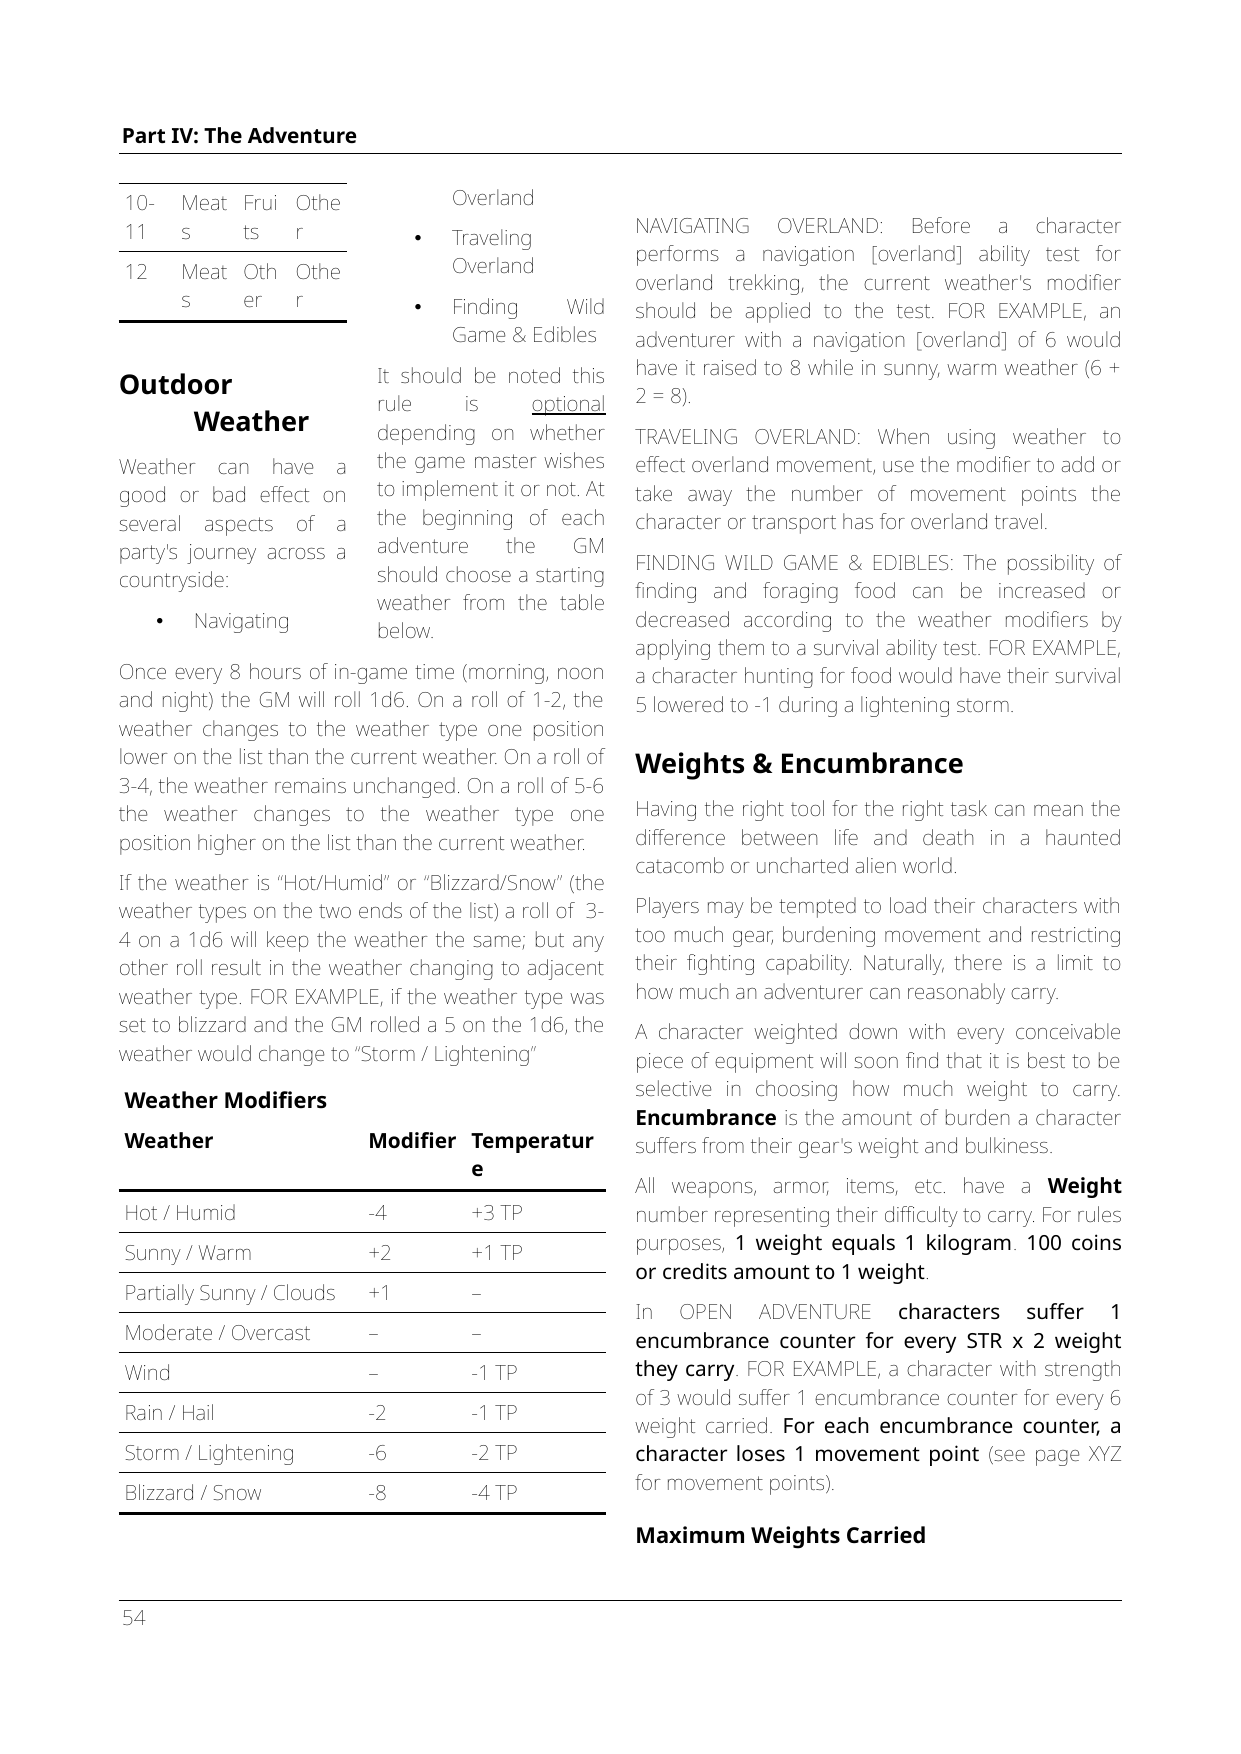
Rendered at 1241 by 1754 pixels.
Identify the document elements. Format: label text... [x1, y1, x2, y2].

table_cell Meats [176, 252, 237, 319]
table_cell Sunny / Warm [119, 1233, 362, 1272]
table_cell Rain / Hail [119, 1393, 362, 1432]
list Overland [414, 183, 605, 211]
text A character weighted down with every conceivable piece of equipment will soon find that it is best to be selective in choosing how much weight to carry. Encumbrance is the amount of burden a character suffers from their gear's weight and bulkiness. [635, 1017, 1122, 1159]
text It should be noted this rule is optional depending on whether the game master wishes to implement it or not. At the beginning of each adventure the GM should choose a starting weather from the table below. [377, 361, 605, 645]
table_cell – [465, 1273, 606, 1312]
text Maximum Weights Carried [635, 1520, 1122, 1550]
text TRAVELING OVERLAND: When using weather to effect overland movement, use the modifier to add or take away the number of movement points the character or transport has for overland travel. [635, 422, 1122, 536]
table_cell – [362, 1353, 465, 1392]
table_cell -2 TP [465, 1433, 606, 1472]
subtitle Outdoor Weather [118, 366, 347, 439]
text Weather can have a good or bad effect on several aspects of a party's journey across a countryside: [118, 452, 347, 594]
table_cell 10-11 [119, 184, 176, 251]
table_cell Meats [176, 184, 237, 251]
table_cell -1 TP [465, 1353, 606, 1392]
table_cell – [465, 1313, 606, 1352]
table_cell +3 TP [465, 1192, 606, 1232]
table_cell Other [290, 184, 347, 251]
table_cell +2 [362, 1233, 465, 1272]
text If the weather is “Hot/Humid” or “Blizzard/Snow” (the weather types on the two ends of the list) a roll of 3-4 on a 1d6 will keep the weather the same; but any other roll result in the weather changing to adjacent weather type. FOR EXAMPLE, if the weather type was set to blizzard and the GM rolled a 5 on the 1d6, the weather would change to “Storm / Lightening” [118, 868, 605, 1067]
list Finding Wild Game & Edibles [414, 292, 605, 349]
table_cell Temperature [465, 1120, 606, 1189]
table_header Weather Modifiers [119, 1079, 606, 1120]
text NAVIGATING OVERLAND: Before a character performs a navigation [overland] ability test for overland trekking, the current weather's modifier should be applied to the test. FOR EXAMPLE, an adventurer with a navigation [overland] of 6 would have it raised to 8 while in sunny, warm weather (6 + 2 = 8). [635, 183, 1122, 410]
list Traveling Overland [414, 223, 605, 280]
table_cell -1 TP [465, 1393, 606, 1432]
table_cell Fruits [237, 184, 290, 251]
subtitle Weights & Encumbrance [635, 745, 1122, 782]
table_cell -6 [362, 1433, 465, 1472]
table_cell +1 [362, 1273, 465, 1312]
table_cell +1 TP [465, 1233, 606, 1272]
table_cell Wind [119, 1353, 362, 1392]
list Navigating [156, 606, 347, 634]
table_cell -4 [362, 1192, 465, 1232]
text Once every 8 hours of in-game time (morning, noon and night) the GM will roll 1d6. On a roll of 1-2, the weather changes to the weather type one position lower on the list than the current weather. On a roll of 3-4, the weather remains unchanged. On a roll of 5-6 the weather changes to the weather type one position higher on the list than the current weather. [118, 657, 605, 856]
text In OPEN ADVENTURE characters suffer 1 encumbrance counter for every STR x 2 weight they carry. FOR EXAMPLE, a character with strength of 3 would suffer 1 encumbrance counter for every 6 weight carried. For each encumbrance counter, a character loses 1 movement point (see page XYZ for movement points). [635, 1297, 1122, 1496]
table_cell 12 [119, 252, 176, 319]
table_cell Weather [119, 1120, 362, 1189]
table_cell -4 TP [465, 1473, 606, 1512]
table_cell Other [290, 252, 347, 319]
text Having the right tool for the right task can mean the difference between life and death in a haunted catacomb or uncharted alien world. [635, 794, 1122, 880]
table_cell Modifier [362, 1120, 465, 1189]
table_cell -2 [362, 1393, 465, 1432]
table_cell – [362, 1313, 465, 1352]
table_cell Hot / Humid [119, 1192, 362, 1232]
table_cell Blizzard / Snow [119, 1473, 362, 1512]
text All weapons, armor, items, etc. have a Weight number representing their difficulty to carry. For rules purposes, 1 weight equals 1 kilogram. 100 coins or credits amount to 1 weight. [635, 1172, 1122, 1285]
text Players may be tempted to load their characters with too much gear, burdening movement and restricting their fighting capability. Naturally, there is a limit to how much an adventurer can reasonably carry. [635, 892, 1122, 1005]
table_cell -8 [362, 1473, 465, 1512]
table_cell Other [237, 252, 290, 319]
text FINDING WILD GAME & EDIBLES: The possibility of finding and foraging food can be increased or decreased according to the weather modifiers by applying them to a survival ability test. FOR EXAMPLE, a character hunting for food would have their survival 5 lowered to -1 during a lightening storm. [635, 548, 1122, 718]
table_cell Storm / Lightening [119, 1433, 362, 1472]
table_cell Partially Sunny / Clouds [119, 1273, 362, 1312]
table_cell Moderate / Overcast [119, 1313, 362, 1352]
